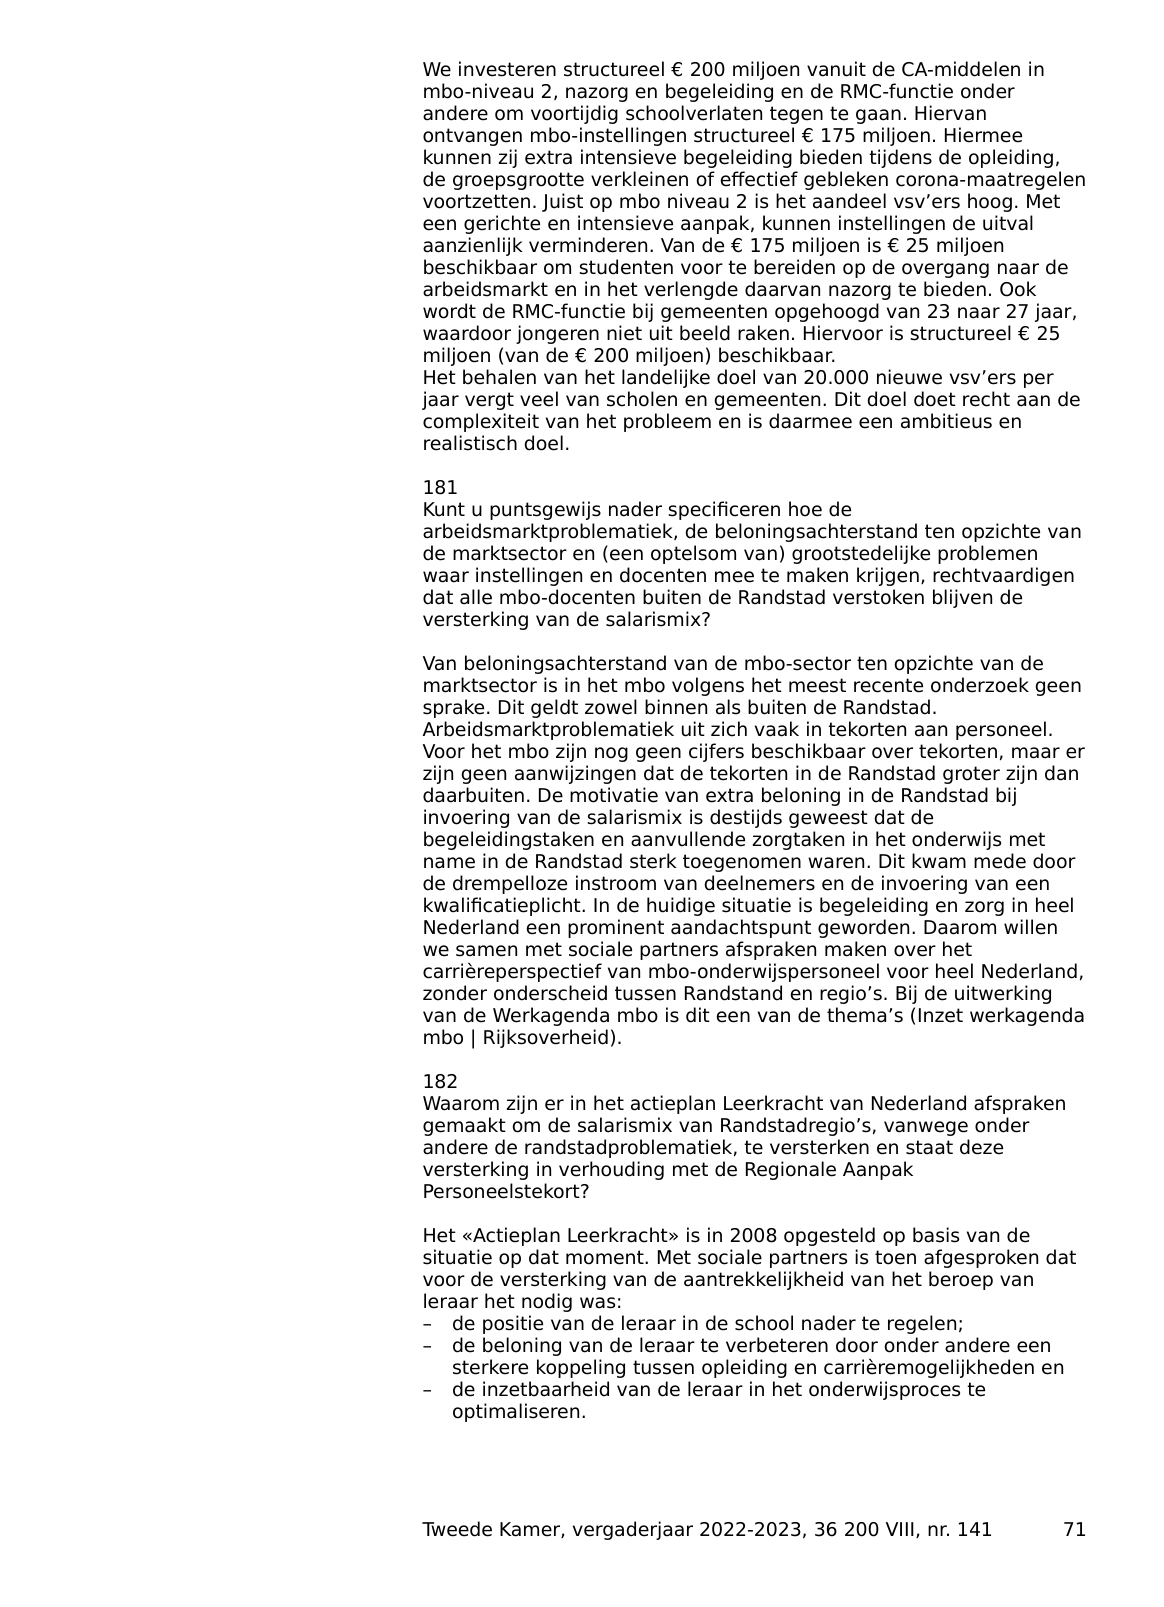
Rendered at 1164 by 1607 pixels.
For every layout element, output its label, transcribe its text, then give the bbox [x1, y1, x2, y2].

text – de positie van de leraar in de school nader te regelen; [422, 1313, 1087, 1335]
text 181 [422, 477, 1087, 499]
text Het «Actieplan Leerkracht» is in 2008 opgesteld op basis van de situatie op dat moment. Met sociale partners is toen afgesproken dat voor de versterking van de aantrekkelijkheid van het beroep van leraar het nodig was: [422, 1225, 1087, 1313]
text Het behalen van het landelijke doel van 20.000 nieuwe vsv’ers per jaar vergt veel van scholen en gemeenten. Dit doel doet recht aan de complexiteit van het probleem en is daarmee een ambitieus en realistisch doel. [422, 367, 1087, 455]
text Kunt u puntsgewijs nader specificeren hoe de arbeidsmarktproblematiek, de beloningsachterstand ten opzichte van de marktsector en (een optelsom van) grootstedelijke problemen waar instellingen en docenten mee te maken krijgen, rechtvaardigen dat alle mbo-docenten buiten de Randstad verstoken blijven de versterking van de salarismix? [422, 499, 1087, 631]
text 182 [422, 1071, 1087, 1093]
text Waarom zijn er in het actieplan Leerkracht van Nederland afspraken gemaakt om de salarismix van Randstadregio’s, vanwege onder andere de randstadproblematiek, te versterken en staat deze versterking in verhouding met de Regionale Aanpak Personeelstekort? [422, 1093, 1087, 1203]
text We investeren structureel € 200 miljoen vanuit de CA-middelen in mbo-niveau 2, nazorg en begeleiding en de RMC-functie onder andere om voortijdig schoolverlaten tegen te gaan. Hiervan ontvangen mbo-instellingen structureel € 175 miljoen. Hiermee kunnen zij extra intensieve begeleiding bieden tijdens de opleiding, de groepsgrootte verkleinen of effectief gebleken corona-maatregelen voortzetten. Juist op mbo niveau 2 is het aandeel vsv’ers hoog. Met een gerichte en intensieve aanpak, kunnen instellingen de uitval aanzienlijk verminderen. Van de € 175 miljoen is € 25 miljoen beschikbaar om studenten voor te bereiden op de overgang naar de arbeidsmarkt en in het verlengde daarvan nazorg te bieden. Ook wordt de RMC-functie bij gemeenten opgehoogd van 23 naar 27 jaar, waardoor jongeren niet uit beeld raken. Hiervoor is structureel € 25 miljoen (van de € 200 miljoen) beschikbaar. [422, 59, 1087, 367]
text Van beloningsachterstand van de mbo-sector ten opzichte van de marktsector is in het mbo volgens het meest recente onderzoek geen sprake. Dit geldt zowel binnen als buiten de Randstad. Arbeidsmarktproblematiek uit zich vaak in tekorten aan personeel. Voor het mbo zijn nog geen cijfers beschikbaar over tekorten, maar er zijn geen aanwijzingen dat de tekorten in de Randstad groter zijn dan daarbuiten. De motivatie van extra beloning in de Randstad bij invoering van de salarismix is destijds geweest dat de begeleidingstaken en aanvullende zorgtaken in het onderwijs met name in de Randstad sterk toegenomen waren. Dit kwam mede door de drempelloze instroom van deelnemers en de invoering van een kwalificatieplicht. In de huidige situatie is begeleiding en zorg in heel Nederland een prominent aandachtspunt geworden. Daarom willen we samen met sociale partners afspraken maken over het carrièreperspectief van mbo-onderwijspersoneel voor heel Nederland, zonder onderscheid tussen Randstand en regio’s. Bij de uitwerking van de Werkagenda mbo is dit een van de thema’s (Inzet werkagenda mbo | Rijksoverheid). [422, 653, 1087, 1048]
text – de inzetbaarheid van de leraar in het onderwijsproces te optimaliseren. [422, 1379, 1087, 1423]
text – de beloning van de leraar te verbeteren door onder andere een sterkere koppeling tussen opleiding en carrièremogelijkheden en [422, 1335, 1087, 1379]
